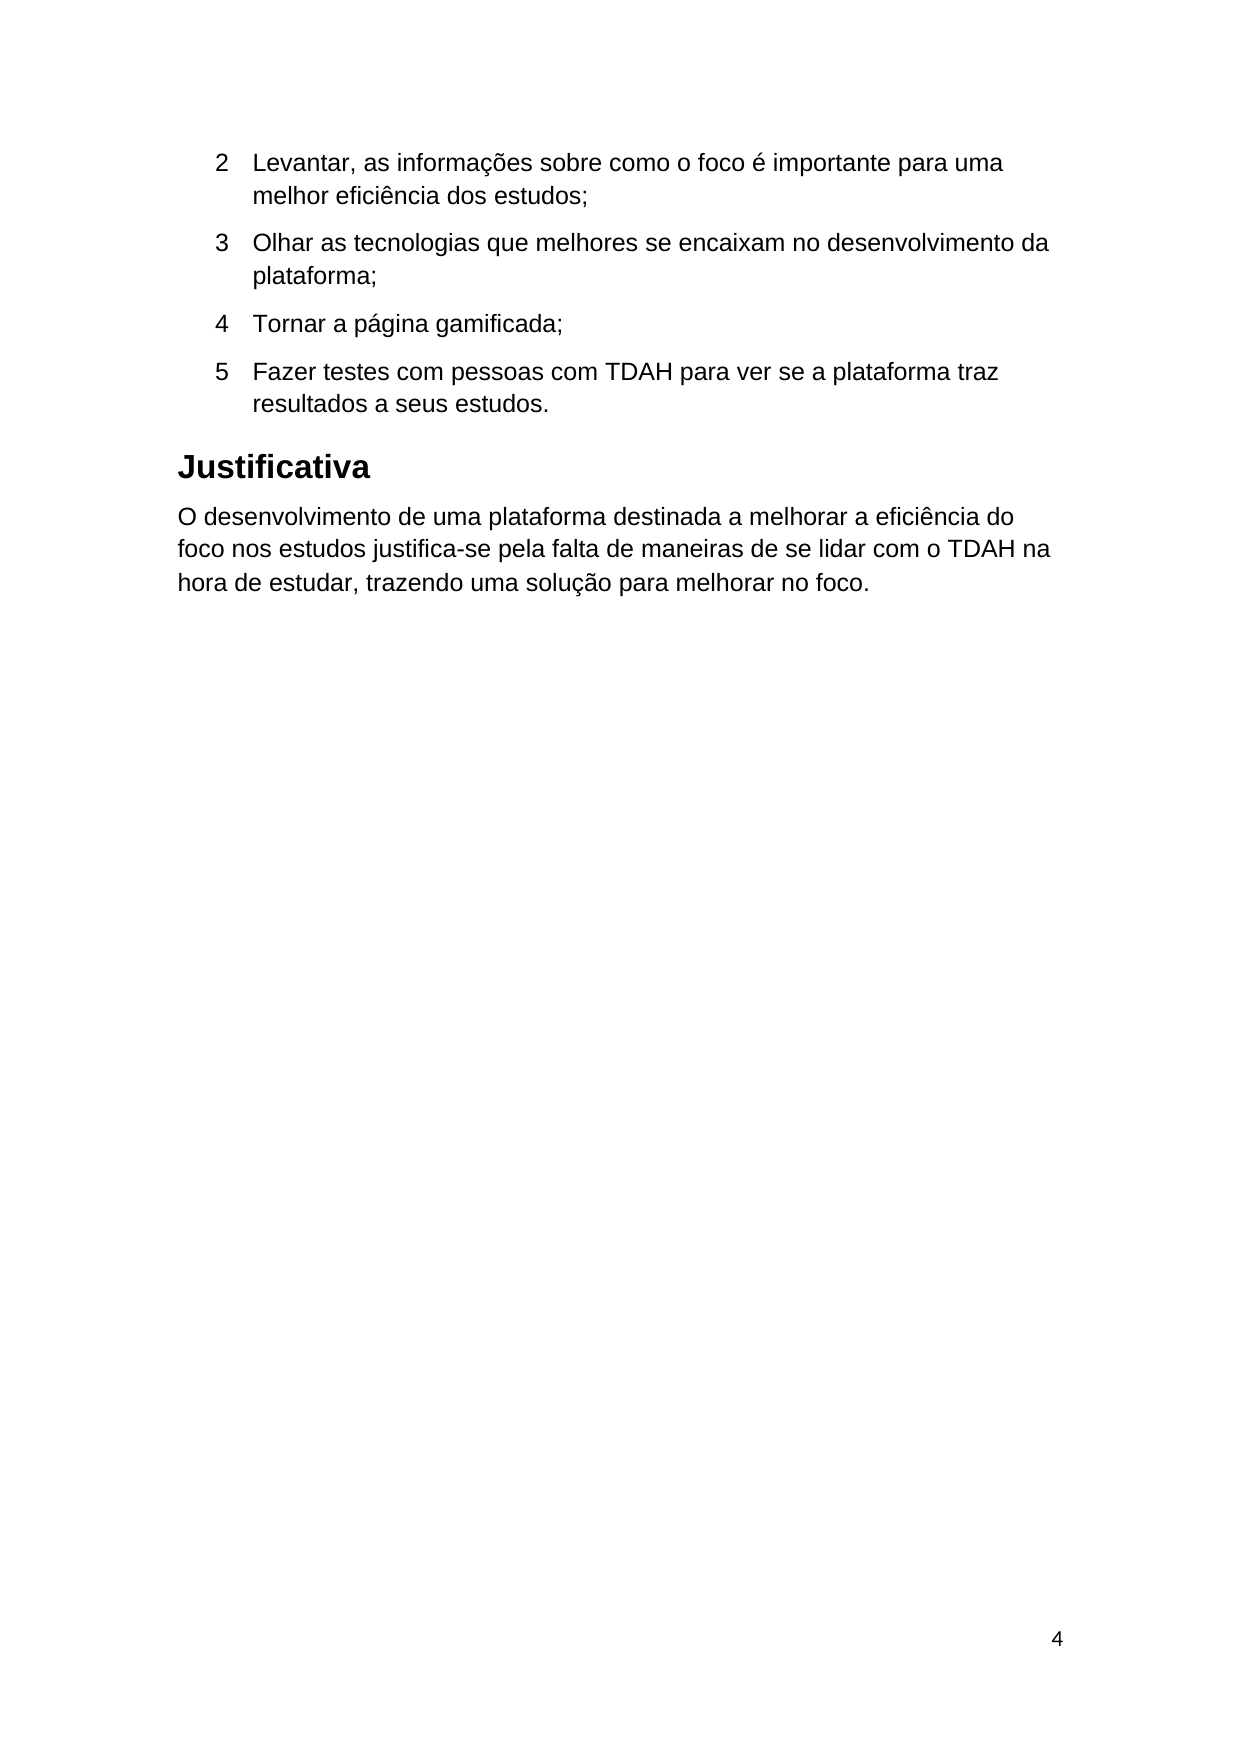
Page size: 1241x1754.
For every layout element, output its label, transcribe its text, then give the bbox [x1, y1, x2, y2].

list Levantar, as informações sobre como o foco é importante para uma melhor eficiência dos estudos; [215, 148, 1063, 209]
text O desenvolvimento de uma plataforma destinada a melhorar a eficiência do foco nos estudos justifica-se pela falta de maneiras de se lidar com o TDAH na hora de estudar, trazendo uma solução para melhorar no foco. [177, 501, 1063, 596]
list Fazer testes com pessoas com TDAH para ver se a plataforma traz resultados a seus estudos. [215, 356, 1063, 418]
list Tornar a página gamificada; [215, 309, 1063, 338]
list Olhar as tecnologias que melhores se encaixam no desenvolvimento da plataforma; [215, 228, 1063, 290]
subtitle Justificativa [177, 447, 1063, 486]
